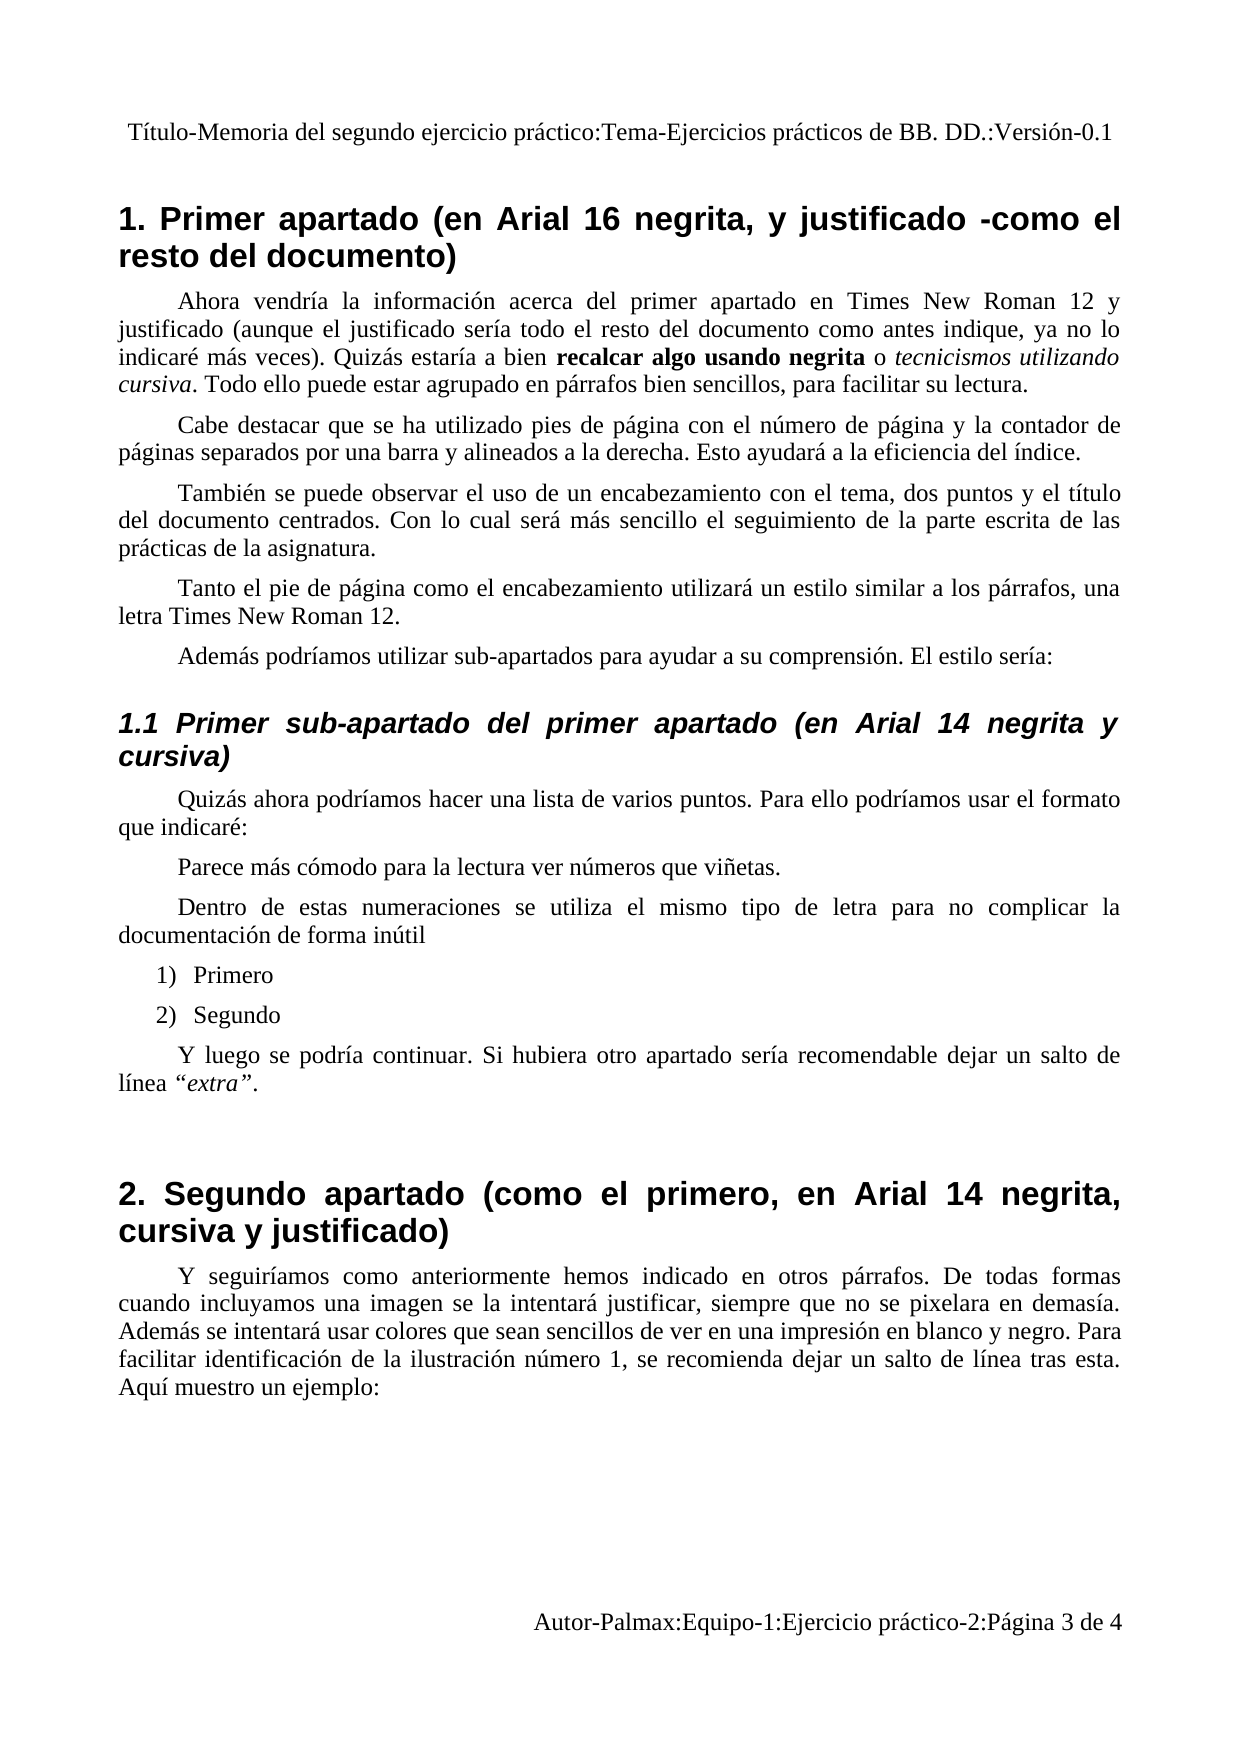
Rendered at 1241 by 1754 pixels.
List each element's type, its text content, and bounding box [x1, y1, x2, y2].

text Ahora vendría la información acerca del primer apartado en Times New Roman 12 y justificado (aunque el justificado sería todo el resto del documento como antes indique, ya no lo indicaré más veces). Quizás estaría a bien recalcar algo usando negrita o tecnicismos utilizando cursiva. Todo ello puede estar agrupado en párrafos bien sencillos, para facilitar su lectura. [118, 287, 1122, 398]
subtitle 2. Segundo apartado (como el primero, en Arial 14 negrita, cursiva y justificado) [118, 1175, 1122, 1249]
list Primero [156, 961, 1122, 989]
text Quizás ahora podríamos hacer una lista de varios puntos. Para ello podríamos usar el formato que indicaré: [118, 785, 1122, 841]
text Parece más cómodo para la lectura ver números que viñetas. [118, 853, 1122, 881]
text Cabe destacar que se ha utilizado pies de página con el número de página y la contador de páginas separados por una barra y alineados a la derecha. Esto ayudará a la eficiencia del índice. [118, 411, 1122, 466]
text Dentro de estas numeraciones se utiliza el mismo tipo de letra para no complicar la documentación de forma inútil [118, 893, 1122, 949]
list Segundo [156, 1001, 1122, 1029]
text Tanto el pie de página como el encabezamiento utilizará un estilo similar a los párrafos, una letra Times New Roman 12. [118, 574, 1122, 630]
text También se puede observar el uso de un encabezamiento con el tema, dos puntos y el título del documento centrados. Con lo cual será más sencillo el seguimiento de la parte escrita de las prácticas de la asignatura. [118, 479, 1122, 562]
text Y luego se podría continuar. Si hubiera otro apartado sería recomendable dejar un salto de línea “extra”. [118, 1042, 1122, 1097]
subtitle 1.1 Primer sub-apartado del primer apartado (en Arial 14 negrita y cursiva) [118, 707, 1122, 773]
subtitle 1. Primer apartado (en Arial 16 negrita, y justificado -como el resto del documento) [118, 200, 1122, 275]
text Además podríamos utilizar sub-apartados para ayudar a su comprensión. El estilo sería: [118, 642, 1122, 670]
text Y seguiríamos como anteriormente hemos indicado en otros párrafos. De todas formas cuando incluyamos una imagen se la intentará justificar, siempre que no se pixelara en demasía. Además se intentará usar colores que sean sencillos de ver en una impresión en blanco y negro. Para facilitar identificación de la ilustración número 1, se recomienda dejar un salto de línea tras esta. Aquí muestro un ejemplo: [118, 1262, 1122, 1400]
